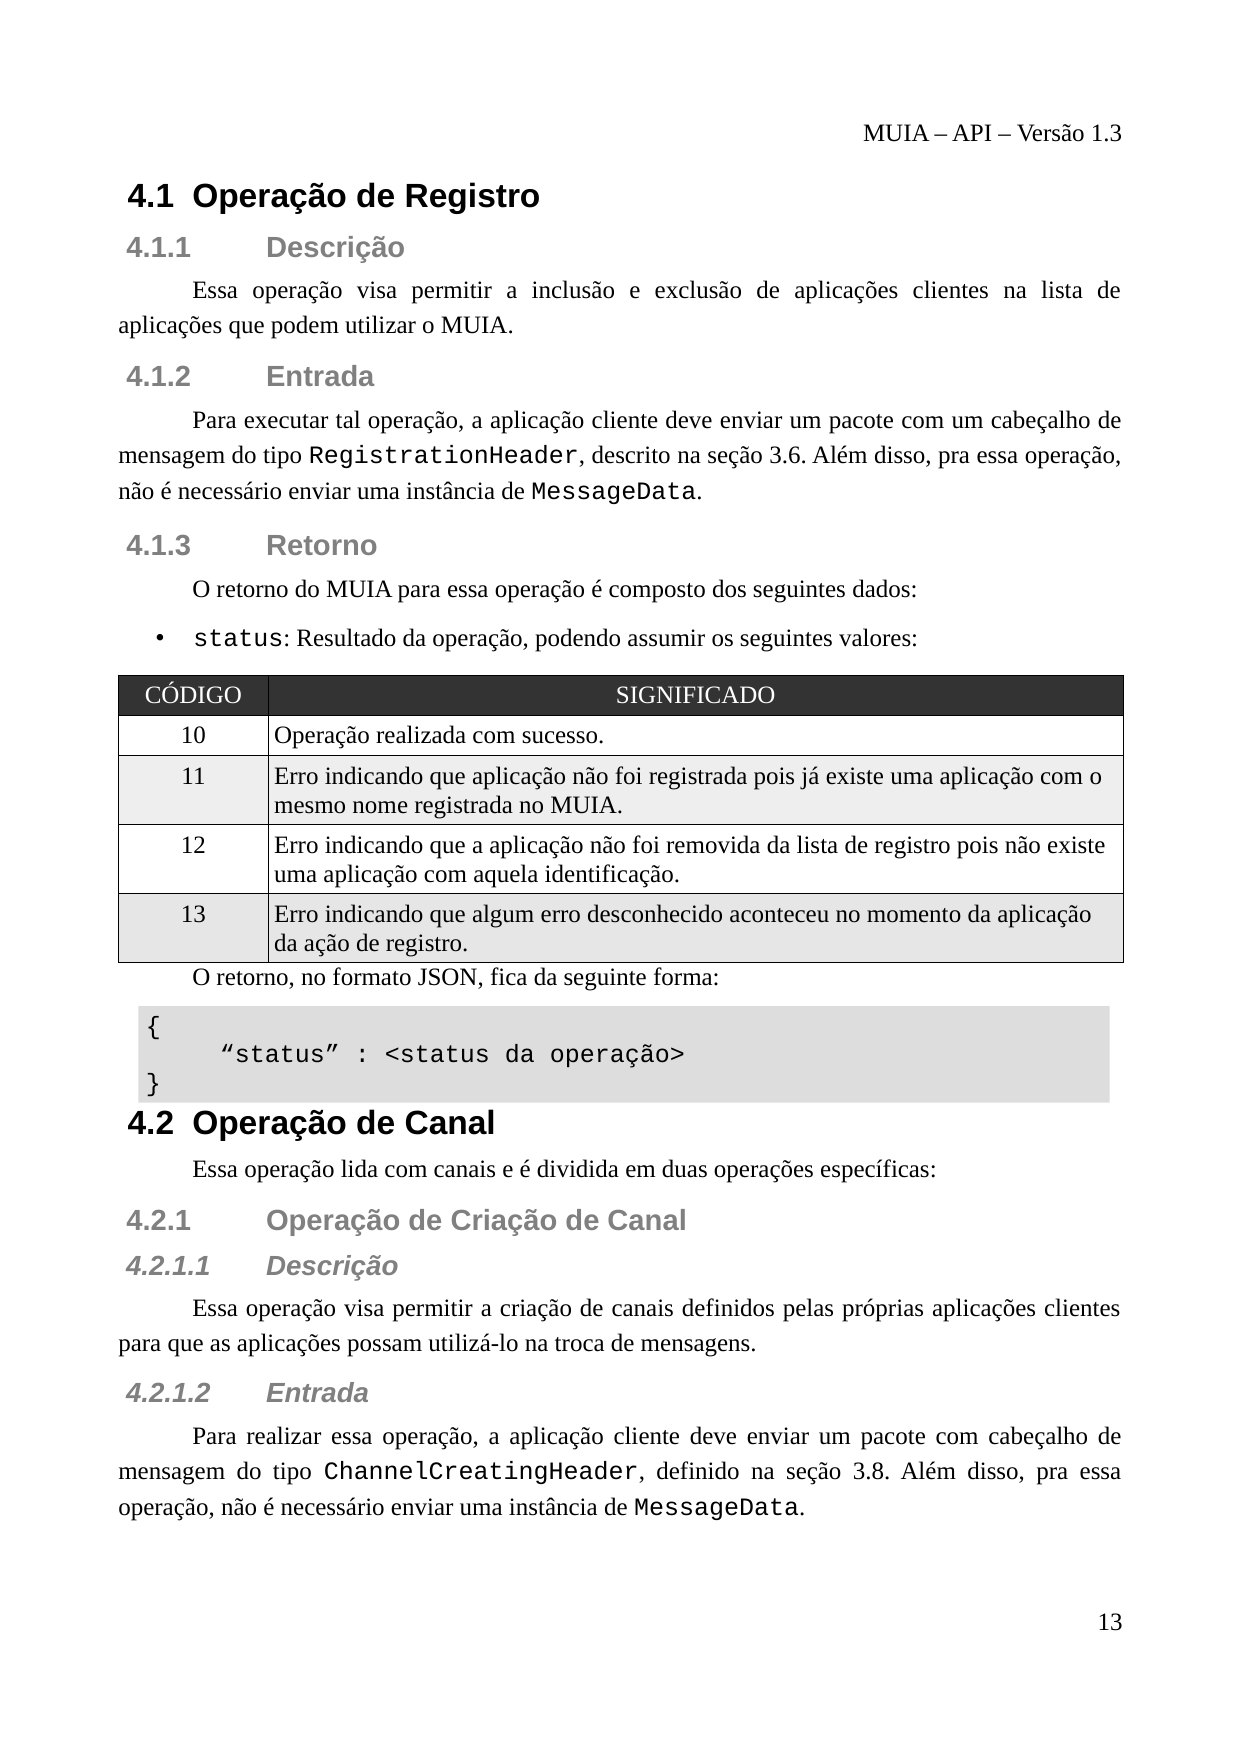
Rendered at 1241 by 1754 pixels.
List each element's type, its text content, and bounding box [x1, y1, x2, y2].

subtitle Descrição [118, 229, 1122, 263]
table_cell 13 [119, 894, 268, 962]
table_cell Erro indicando que aplicação não foi registrada pois já existe uma aplicação com o mesmo nome registrada no MUIA. [269, 756, 1123, 824]
table_cell 10 [119, 716, 268, 755]
table_cell 12 [119, 825, 268, 893]
table_cell Erro indicando que a aplicação não foi removida da lista de registro pois não existe uma aplicação com aquela identificação. [269, 825, 1123, 893]
text Essa operação lida com canais e é dividida em duas operações específicas: [118, 1154, 1122, 1183]
list status: Resultado da operação, podendo assumir os seguintes valores: [156, 623, 1122, 654]
subtitle Operação de Criação de Canal [118, 1203, 1122, 1236]
table_cell Erro indicando que algum erro desconhecido aconteceu no momento da aplicação da ação de registro. [269, 894, 1123, 962]
subtitle Operação de Canal [118, 1018, 1122, 1141]
text O retorno do MUIA para essa operação é composto dos seguintes dados: [118, 574, 1122, 603]
table_cell 11 [119, 756, 268, 824]
subtitle Operação de Registro [118, 176, 1122, 215]
text Essa operação visa permitir a criação de canais definidos pelas próprias aplicações clientes para que as aplicações possam utilizá-lo na troca de mensagens. [118, 1293, 1122, 1357]
subtitle Entrada [118, 359, 1122, 393]
subtitle Retorno [118, 528, 1122, 561]
subtitle Entrada [118, 1377, 1122, 1409]
text Para realizar essa operação, a aplicação cliente deve enviar um pacote com cabeçalho de mensagem do tipo ChannelCreatingHeader, definido na seção 3.8. Além disso, pra essa operação, não é necessário enviar uma instância de MessageData. [118, 1421, 1122, 1523]
text O retorno, no formato JSON, fica da seguinte forma: [118, 963, 1122, 991]
table_header SIGNIFICADO [269, 676, 1123, 715]
table_header CÓDIGO [119, 676, 268, 715]
text Essa operação visa permitir a inclusão e exclusão de aplicações clientes na lista de aplicações que podem utilizar o MUIA. [118, 276, 1122, 339]
subtitle Descrição [118, 1249, 1122, 1281]
table_cell Operação realizada com sucesso. [269, 716, 1123, 755]
text Para executar tal operação, a aplicação cliente deve enviar um pacote com um cabeçalho de mensagem do tipo RegistrationHeader, descrito na seção 3.6. Além disso, pra essa operação, não é necessário enviar uma instância de MessageData. [118, 405, 1122, 507]
